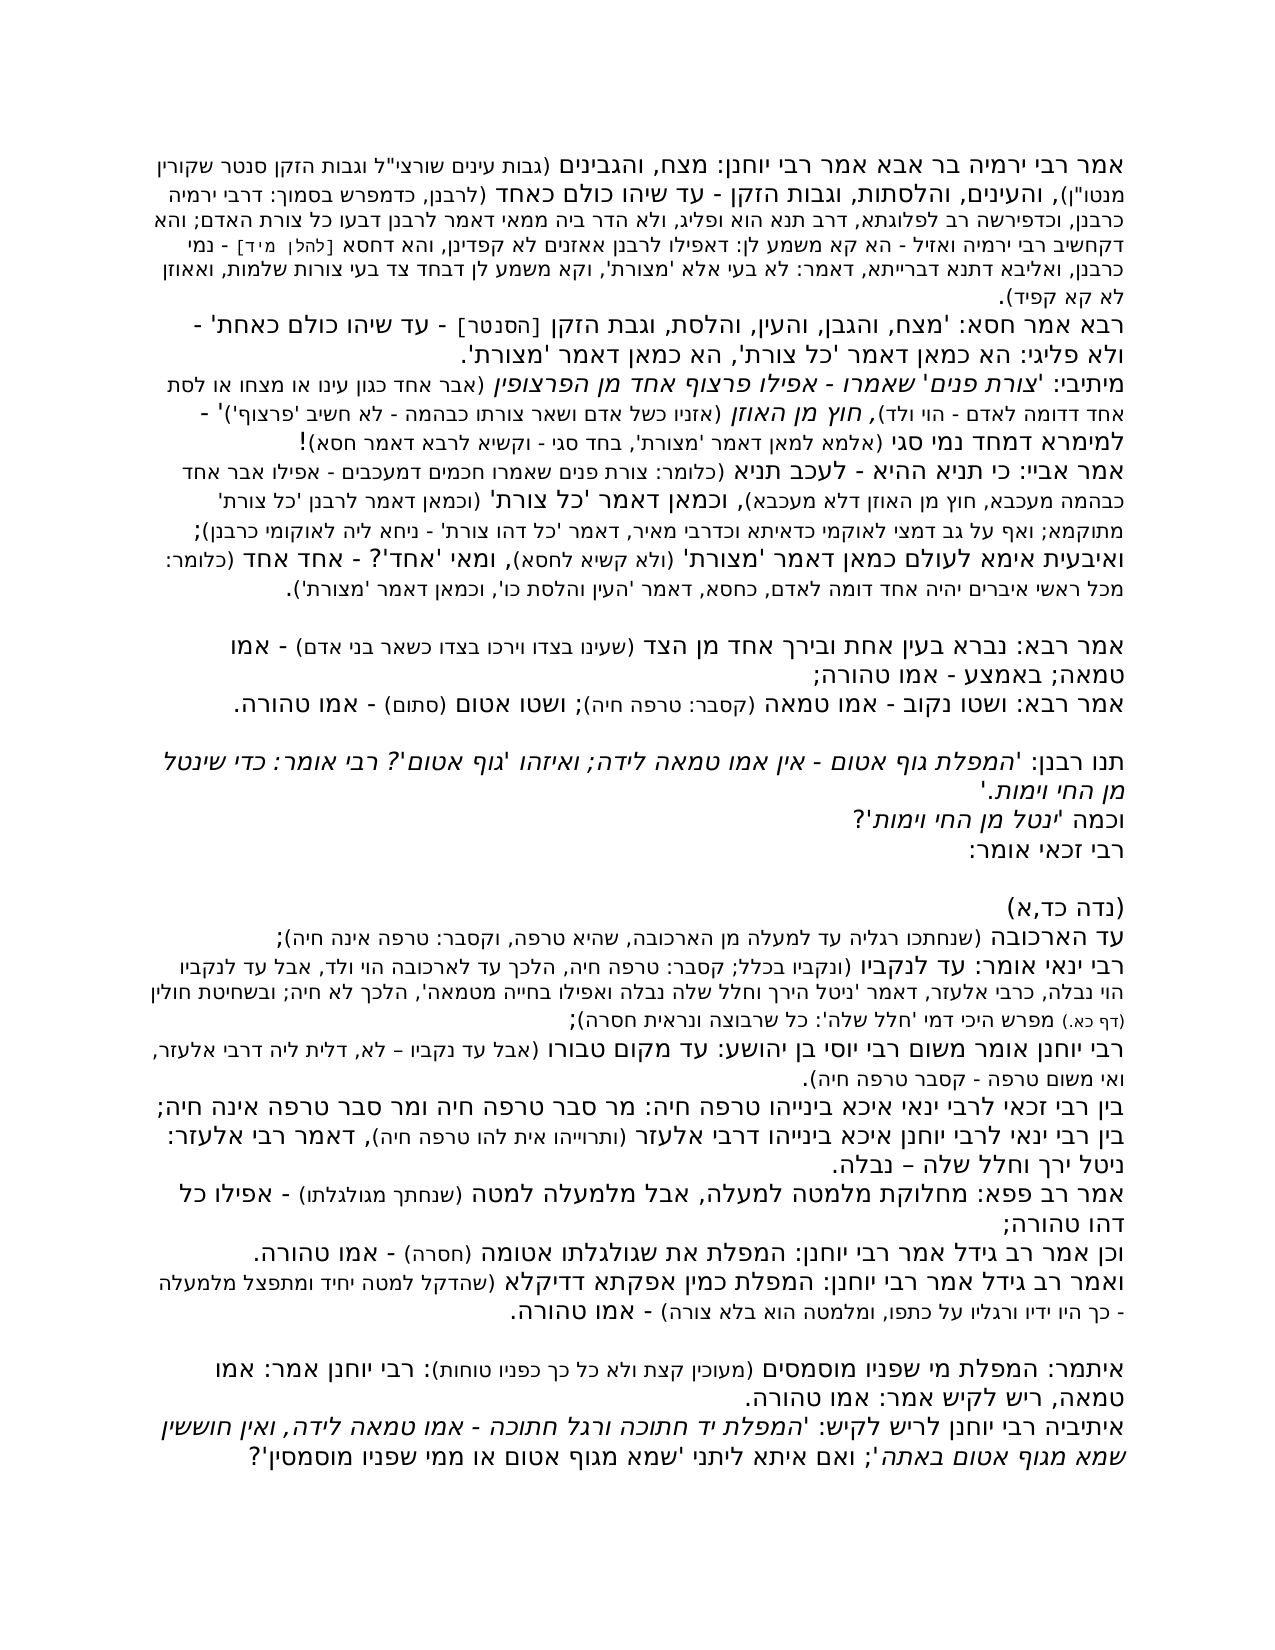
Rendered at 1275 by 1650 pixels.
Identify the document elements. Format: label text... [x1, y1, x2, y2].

text מיתיבי: 'צורת פנים' שאמרו - אפילו פרצוף אחד מן הפרצופין (אבר אחד כגון עינו או מצחו או לסת אחד דדומה לאדם - הוי ולד), חוץ מן האוזן (אזניו כשל אדם ושאר צורתו כבהמה - לא חשיב 'פרצוף')' - למימרא דמחד נמי סגי (אלמא למאן דאמר 'מצורת', בחד סגי - וקשיא לרבא דאמר חסא)! [150, 369, 1125, 457]
text ואיבעית אימא לעולם כמאן דאמר 'מצורת' (ולא קשיא לחסא), ומאי 'אחד'? - אחד אחד (כלומר: מכל ראשי איברים יהיה אחד דומה לאדם, כחסא, דאמר 'העין והלסת כו', וכמאן דאמר 'מצורת'). [150, 544, 1125, 602]
text בין רבי ינאי לרבי יוחנן איכא בינייהו דרבי אלעזר (ותרוייהו אית להו טרפה חיה), דאמר רבי אלעזר: ניטל ירך וחלל שלה – נבלה. [150, 1121, 1125, 1179]
text אמר רבא: נברא בעין אחת ובירך אחד מן הצד (שעינו בצדו וירכו בצדו כשאר בני אדם) - אמו טמאה; באמצע - אמו טהורה; [150, 631, 1125, 689]
text רבא אמר חסא: 'מצח, והגבן, והעין, והלסת, וגבת הזקן [הסנטר] - עד שיהו כולם כאחת' - ולא פליגי: הא כמאן דאמר 'כל צורת', הא כמאן דאמר 'מצורת'. [150, 310, 1125, 369]
text תנו רבנן: 'המפלת גוף אטום - אין אמו טמאה לידה; ואיזהו 'גוף אטום'? רבי אומר: כדי שינטל מן החי וימות.' [150, 747, 1125, 806]
text רבי ינאי אומר: עד לנקביו (ונקביו בכלל; קסבר: טרפה חיה, הלכך עד לארכובה הוי ולד, אבל עד לנקביו הוי נבלה, כרבי אלעזר, דאמר 'ניטל הירך וחלל שלה נבלה ואפילו בחייה מטמאה', הלכך לא חיה; ובשחיטת חולין (דף כא.) מפרש היכי דמי 'חלל שלה': כל שרבוצה ונראית חסרה); [150, 951, 1125, 1034]
text רבי זכאי אומר: [150, 835, 1125, 864]
text עד הארכובה (שנחתכו רגליה עד למעלה מן הארכובה, שהיא טרפה, וקסבר: טרפה אינה חיה); [150, 922, 1125, 951]
text אמר רבי ירמיה בר אבא אמר רבי יוחנן: מצח, והגבינים (גבות עינים שורצי"ל וגבות הזקן סנטר שקורין מנטו"ן), והעינים, והלסתות, וגבות הזקן - עד שיהו כולם כאחד (לרבנן, כדמפרש בסמוך: דרבי ירמיה כרבנן, וכדפירשה רב לפלוגתא, דרב תנא הוא ופליג, ולא הדר ביה ממאי דאמר לרבנן דבעו כל צורת האדם; והא דקחשיב רבי ירמיה ואזיל - הא קא משמע לן: דאפילו לרבנן אאזנים לא קפדינן, והא דחסא [להלן מיד] - נמי כרבנן, ואליבא דתנא דברייתא, דאמר: לא בעי אלא 'מצורת', וקא משמע לן דבחד צד בעי צורות שלמות, ואאוזן לא קא קפיד). [150, 150, 1125, 310]
text ואמר רב גידל אמר רבי יוחנן: המפלת כמין אפקתא דדיקלא (שהדקל למטה יחיד ומתפצל מלמעלה - כך היו ידיו ורגליו על כתפו, ומלמטה הוא בלא צורה) - אמו טהורה. [150, 1267, 1125, 1325]
text וכן אמר רב גידל אמר רבי יוחנן: המפלת את שגולגלתו אטומה (חסרה) - אמו טהורה. [150, 1238, 1125, 1267]
text וכמה 'ינטל מן החי וימות'? [150, 806, 1125, 835]
text איתיביה רבי יוחנן לריש לקיש: 'המפלת יד חתוכה ורגל חתוכה - אמו טמאה לידה, ואין חוששין שמא מגוף אטום באתה'; ואם איתא ליתני 'שמא מגוף אטום או ממי שפניו מוסמסין'? [150, 1412, 1125, 1471]
text (נדה כד,א) [150, 893, 1125, 922]
text אמר רבא: ושטו נקוב - אמו טמאה (קסבר: טרפה חיה); ושטו אטום (סתום) - אמו טהורה. [150, 689, 1125, 719]
text בין רבי זכאי לרבי ינאי איכא בינייהו טרפה חיה: מר סבר טרפה חיה ומר סבר טרפה אינה חיה; [150, 1092, 1125, 1121]
text אמר אביי: כי תניא ההיא - לעכב תניא (כלומר: צורת פנים שאמרו חכמים דמעכבים - אפילו אבר אחד כבהמה מעכבא, חוץ מן האוזן דלא מעכבא), וכמאן דאמר 'כל צורת' (וכמאן דאמר לרבנן 'כל צורת' מתוקמא; ואף על גב דמצי לאוקמי כדאיתא וכדרבי מאיר, דאמר 'כל דהו צורת' - ניחא ליה לאוקומי כרבנן); [150, 457, 1125, 544]
text רבי יוחנן אומר משום רבי יוסי בן יהושע: עד מקום טבורו (אבל עד נקביו – לא, דלית ליה דרבי אלעזר, ואי משום טרפה - קסבר טרפה חיה). [150, 1034, 1125, 1092]
text איתמר: המפלת מי שפניו מוסמסים (מעוכין קצת ולא כל כך כפניו טוחות): רבי יוחנן אמר: אמו טמאה, ריש לקיש אמר: אמו טהורה. [150, 1354, 1125, 1412]
text אמר רב פפא: מחלוקת מלמטה למעלה, אבל מלמעלה למטה (שנחתך מגולגלתו) - אפילו כל דהו טהורה; [150, 1179, 1125, 1238]
